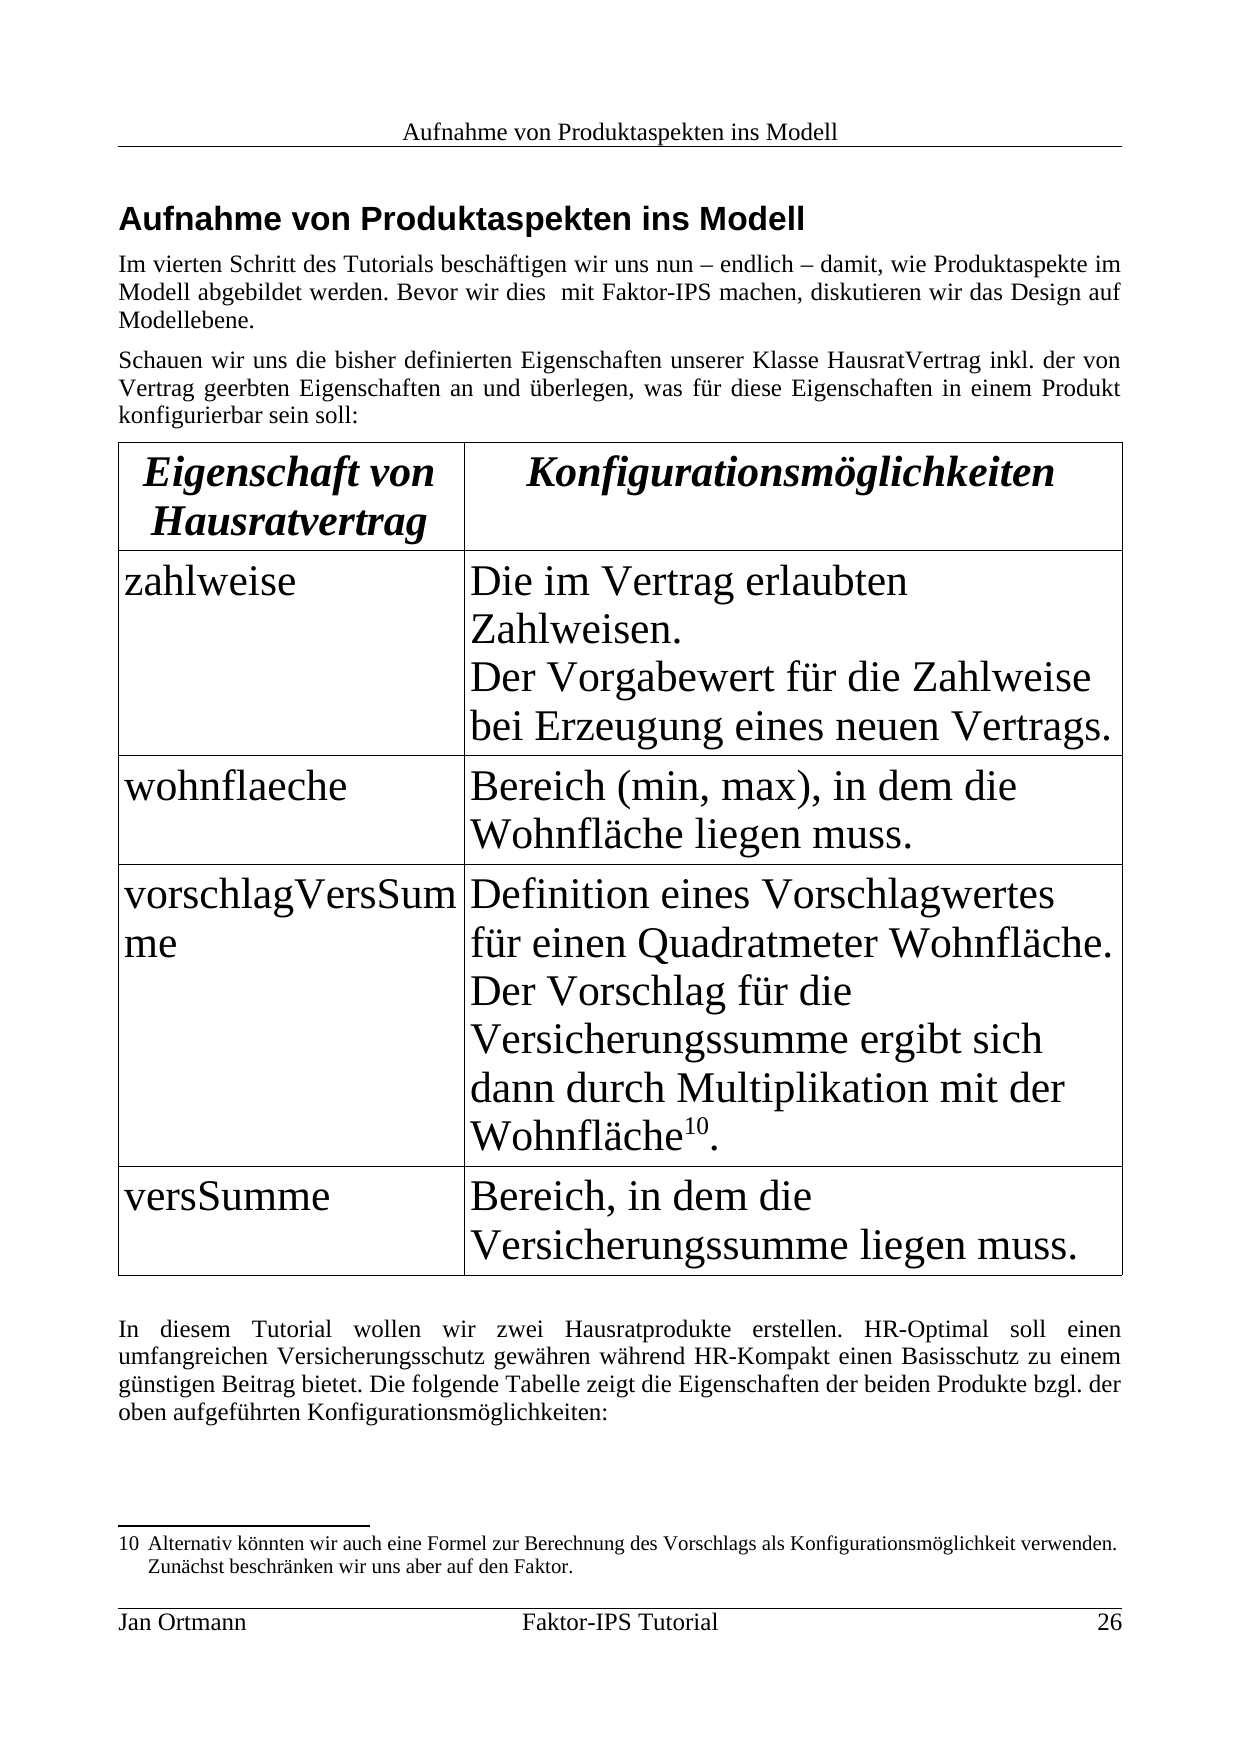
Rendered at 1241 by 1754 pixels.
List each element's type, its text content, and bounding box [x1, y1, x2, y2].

table_cell zahlweise [119, 551, 464, 755]
table_header Eigenschaft von Hausratvertrag [119, 443, 464, 550]
table_cell vorschlagVersSumme [119, 865, 464, 1166]
table_cell Bereich (min, max), in dem die Wohnfläche liegen muss. [465, 756, 1122, 864]
table_cell Definition eines Vorschlagwertes für einen Quadratmeter Wohnfläche. Der Vorschlag für die Versicherungssumme ergibt sich dann durch Multiplikation mit der Wohnfläche. [465, 865, 1122, 1166]
subtitle Aufnahme von Produktaspekten ins Modell [118, 200, 1122, 238]
table_header Konfigurationsmöglichkeiten [465, 443, 1122, 550]
table_cell versSumme [119, 1167, 464, 1274]
text In diesem Tutorial wollen wir zwei Hausratprodukte erstellen. HR-Optimal soll einen umfangreichen Versicherungsschutz gewähren während HR-Kompakt einen Basisschutz zu einem günstigen Beitrag bietet. Die folgende Tabelle zeigt die Eigenschaften der beiden Produkte bzgl. der oben aufgeführten Konfigurationsmöglichkeiten: [118, 1315, 1122, 1426]
table_cell Die im Vertrag erlaubten Zahlweisen. Der Vorgabewert für die Zahlweise bei Erzeugung eines neuen Vertrags. [465, 551, 1122, 755]
table_cell wohnflaeche [119, 756, 464, 864]
text Schauen wir uns die bisher definierten Eigenschaften unserer Klasse HausratVertrag inkl. der von Vertrag geerbten Eigenschaften an und überlegen, was für diese Eigenschaften in einem Produkt konfigurierbar sein soll: [118, 346, 1122, 429]
text Im vierten Schritt des Tutorials beschäftigen wir uns nun – endlich – damit, wie Produktaspekte im Modell abgebildet werden. Bevor wir dies mit Faktor-IPS machen, diskutieren wir das Design auf Modellebene. [118, 250, 1122, 333]
table_cell Bereich, in dem die Versicherungssumme liegen muss. [465, 1167, 1122, 1274]
